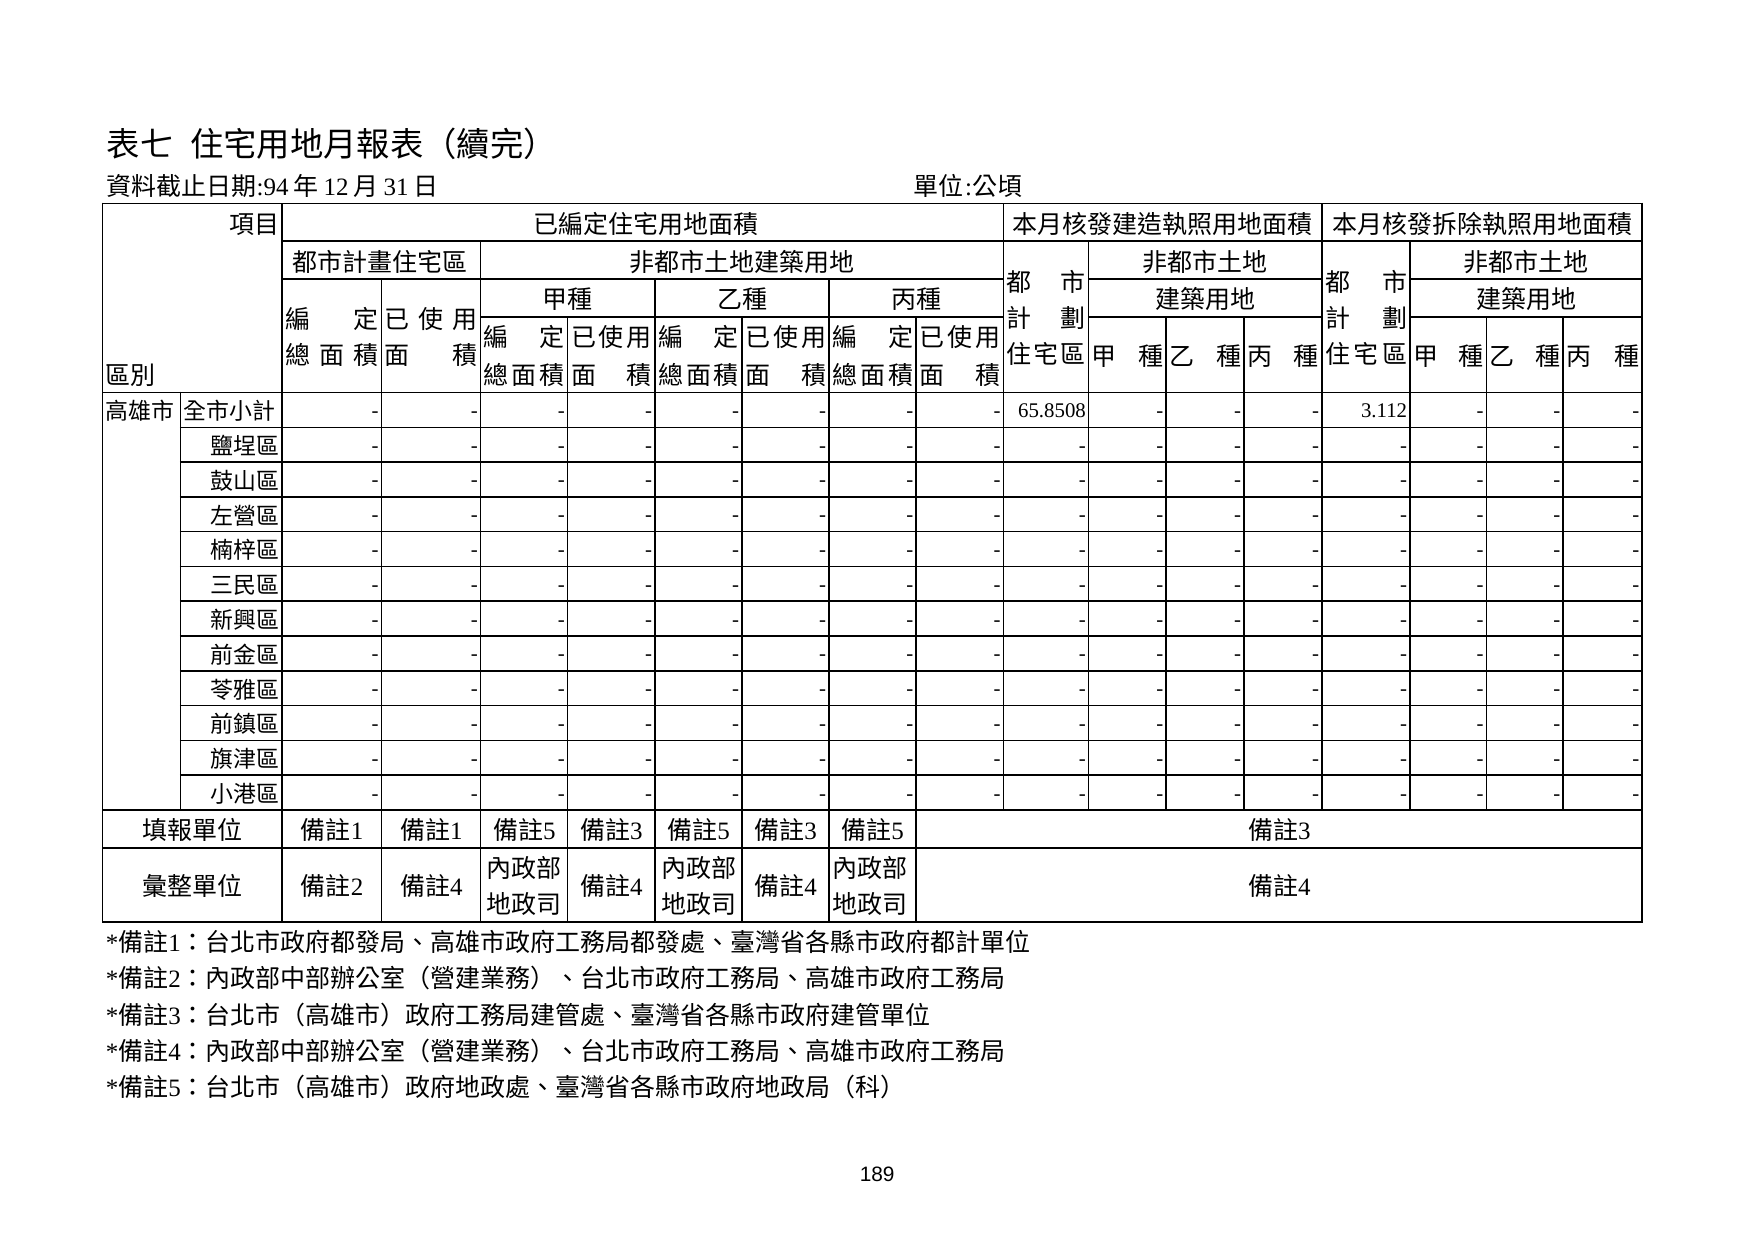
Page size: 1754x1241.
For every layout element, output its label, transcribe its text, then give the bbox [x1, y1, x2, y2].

table_cell [196, 316, 281, 354]
table_cell 鹽埕區 [181, 428, 281, 461]
table_cell 非都市土地 [1411, 242, 1641, 278]
table_cell 編定 總面積 [283, 280, 381, 392]
table_cell - [481, 776, 567, 809]
table_cell 旗津區 [181, 741, 281, 774]
table_cell - [568, 706, 654, 739]
table_cell 編定 [481, 318, 567, 354]
table_cell 乙種 [1487, 318, 1562, 392]
table_cell 建築用地 [1411, 280, 1641, 316]
table_cell - [283, 393, 381, 426]
table_cell - [1245, 532, 1321, 566]
table_cell - [568, 393, 654, 426]
table_cell 全市小計 [181, 393, 281, 426]
table_cell - [1411, 672, 1486, 705]
table_cell 備註4 [382, 849, 480, 921]
table_cell 總面積 [656, 354, 741, 392]
table_cell 甲種 [1089, 318, 1165, 392]
table_cell - [1004, 532, 1088, 566]
table_cell 編定 [656, 318, 741, 354]
text 資料截止日期:94年12月31日 單位:公頃 [106, 166, 1648, 203]
table_cell - [1089, 776, 1165, 809]
table_cell - [481, 637, 567, 670]
table_cell 備註3 [568, 811, 654, 847]
table_cell - [1245, 498, 1321, 531]
table_cell - [1245, 706, 1321, 739]
table_cell - [1245, 602, 1321, 635]
table_cell - [283, 776, 381, 809]
table_cell - [743, 602, 828, 635]
table_cell 3.112 [1323, 393, 1409, 426]
table_cell - [743, 741, 828, 774]
table_cell - [1167, 672, 1243, 705]
table_cell - [1564, 741, 1641, 774]
table_cell 填報單位 [103, 811, 281, 847]
table_cell - [382, 498, 480, 531]
table_cell [103, 278, 196, 316]
table_cell - [283, 672, 381, 705]
table_cell - [830, 428, 915, 461]
table_cell - [1564, 776, 1641, 809]
table_cell 備註3 [917, 811, 1641, 847]
table_cell - [743, 428, 828, 461]
table_cell - [568, 741, 654, 774]
table_cell - [830, 741, 915, 774]
table_cell - [1411, 498, 1486, 531]
table_cell - [656, 672, 741, 705]
table_cell [196, 278, 281, 316]
table_cell 備註4 [568, 849, 654, 921]
table_cell 左營區 [181, 498, 281, 531]
table_cell - [1089, 706, 1165, 739]
table_cell - [1167, 741, 1243, 774]
table_cell - [1487, 706, 1562, 739]
table_cell - [1323, 567, 1409, 600]
table_cell - [743, 532, 828, 566]
table_cell - [1564, 706, 1641, 739]
table_cell - [1089, 637, 1165, 670]
table_cell - [1004, 776, 1088, 809]
table_cell 丙種 [830, 280, 1003, 316]
table_cell 小港區 [181, 776, 281, 809]
table_cell - [1167, 463, 1243, 496]
table_cell - [382, 776, 480, 809]
table_cell - [1411, 706, 1486, 739]
table_cell - [481, 567, 567, 600]
table_cell - [1487, 532, 1562, 566]
table_cell - [1323, 463, 1409, 496]
table_cell - [1004, 428, 1088, 461]
table_header [103, 204, 196, 240]
table_cell - [1167, 776, 1243, 809]
table_cell 總面積 [830, 354, 915, 392]
table_cell - [1004, 602, 1088, 635]
table_cell 高雄市 [103, 393, 180, 809]
table_cell - [382, 741, 480, 774]
table_cell - [1487, 637, 1562, 670]
table_cell - [1089, 463, 1165, 496]
table_cell 備註2 [283, 849, 381, 921]
table_cell 已使用 [917, 318, 1003, 354]
table_cell - [656, 637, 741, 670]
table_cell - [1323, 602, 1409, 635]
table_cell - [1004, 637, 1088, 670]
table_cell 已使用 [568, 318, 654, 354]
table_cell [103, 316, 196, 354]
table_cell *備註2：內政部中部辦公室（營建業務）、台北市政府工務局、高雄市政府工務局 [103, 959, 1642, 995]
table_cell - [1323, 672, 1409, 705]
table_cell - [830, 463, 915, 496]
table_cell - [1323, 637, 1409, 670]
table_cell - [743, 463, 828, 496]
table_cell - [568, 498, 654, 531]
table_cell 備註5 [481, 811, 567, 847]
table_cell - [1167, 498, 1243, 531]
table_cell - [382, 567, 480, 600]
table_cell - [1245, 567, 1321, 600]
table_cell - [382, 428, 480, 461]
table_cell - [830, 498, 915, 531]
table_cell - [1004, 463, 1088, 496]
table_cell 區別 [103, 354, 196, 392]
table_cell - [1167, 428, 1243, 461]
table_cell - [1245, 776, 1321, 809]
table_cell *備註1：台北市政府都發局、高雄市政府工務局都發處、臺灣省各縣市政府都計單位 [103, 923, 1642, 959]
table_cell - [382, 672, 480, 705]
table_cell [196, 240, 281, 278]
table_cell 都市 計劃 住宅區 [1323, 242, 1409, 392]
table_cell - [1411, 637, 1486, 670]
table_cell - [917, 602, 1003, 635]
table_cell - [830, 393, 915, 426]
table_cell - [568, 776, 654, 809]
table_cell - [656, 741, 741, 774]
table_cell - [1323, 706, 1409, 739]
table_cell - [656, 498, 741, 531]
table_cell *備註5：台北市（高雄市）政府地政處、臺灣省各縣市政府地政局（科） [103, 1068, 1642, 1104]
table_cell 三民區 [181, 567, 281, 600]
table_cell - [656, 602, 741, 635]
table_cell - [481, 706, 567, 739]
table_cell - [481, 428, 567, 461]
table_cell 都市 計劃 住宅區 [1004, 242, 1088, 392]
table_cell - [1167, 602, 1243, 635]
table_header 本月核發建造執照用地面積 [1004, 204, 1321, 240]
table_cell 備註5 [830, 811, 915, 847]
table_cell - [743, 393, 828, 426]
table_cell - [1089, 393, 1165, 426]
table_cell - [481, 741, 567, 774]
table_cell - [1323, 776, 1409, 809]
table_cell - [481, 672, 567, 705]
table_cell 甲種 [1411, 318, 1486, 392]
table_cell - [1167, 706, 1243, 739]
table_cell - [283, 428, 381, 461]
table_cell 非都市土地 [1089, 242, 1321, 278]
table_cell 總面積 [481, 354, 567, 392]
table_cell - [1564, 428, 1641, 461]
table_cell - [1089, 741, 1165, 774]
table_cell 甲種 [481, 280, 654, 316]
table_cell [103, 240, 196, 278]
table_cell - [830, 672, 915, 705]
table_cell - [1245, 393, 1321, 426]
table_cell - [481, 532, 567, 566]
table_cell *備註4：內政部中部辦公室（營建業務）、台北市政府工務局、高雄市政府工務局 [103, 1031, 1642, 1068]
table_cell 備註1 [283, 811, 381, 847]
table_cell - [568, 428, 654, 461]
table_cell - [656, 428, 741, 461]
table_cell - [656, 776, 741, 809]
table_cell - [1564, 637, 1641, 670]
table_cell - [1487, 567, 1562, 600]
table_cell - [917, 672, 1003, 705]
table_cell - [1411, 776, 1486, 809]
table_cell - [481, 602, 567, 635]
table_cell 乙種 [1167, 318, 1243, 392]
table_cell - [917, 498, 1003, 531]
text 表七 住宅用地月報表（續完） [106, 118, 1648, 166]
table_cell - [1487, 741, 1562, 774]
table_cell - [283, 532, 381, 566]
table_cell - [382, 393, 480, 426]
table_cell - [1411, 393, 1486, 426]
table_cell - [1245, 463, 1321, 496]
table_cell - [917, 393, 1003, 426]
table_cell 內政部 地政司 [656, 849, 741, 921]
table_cell - [1323, 532, 1409, 566]
table_cell - [1564, 672, 1641, 705]
table_cell - [1564, 393, 1641, 426]
table_cell 65.8508 [1004, 393, 1088, 426]
table_cell - [1323, 428, 1409, 461]
table_cell - [1487, 498, 1562, 531]
table_cell - [1167, 532, 1243, 566]
table_cell - [917, 567, 1003, 600]
table_cell - [917, 741, 1003, 774]
table_cell 編定 [830, 318, 915, 354]
table_cell - [743, 637, 828, 670]
table_cell - [568, 567, 654, 600]
table_cell - [1564, 463, 1641, 496]
table_cell - [1004, 741, 1088, 774]
table_cell - [1167, 637, 1243, 670]
table_cell - [830, 706, 915, 739]
table_cell - [1564, 532, 1641, 566]
table_cell - [1323, 498, 1409, 531]
table_cell - [830, 567, 915, 600]
table_cell 彙整單位 [103, 849, 281, 921]
table_cell - [283, 741, 381, 774]
table_cell - [743, 567, 828, 600]
table_cell - [283, 637, 381, 670]
table_cell - [1167, 567, 1243, 600]
table_cell 內政部 地政司 [481, 849, 567, 921]
table_cell - [656, 567, 741, 600]
table_cell - [656, 532, 741, 566]
table_cell - [830, 532, 915, 566]
table_header 已編定住宅用地面積 [283, 204, 1003, 240]
table_cell - [1004, 567, 1088, 600]
table_cell - [1245, 428, 1321, 461]
table_cell - [1089, 567, 1165, 600]
table_cell - [1564, 602, 1641, 635]
table_cell - [382, 463, 480, 496]
table_cell - [1004, 706, 1088, 739]
table_cell - [1487, 428, 1562, 461]
table_cell - [1089, 672, 1165, 705]
table_cell 已使用 面積 [382, 280, 480, 392]
table_header 本月核發拆除執照用地面積 [1323, 204, 1641, 240]
table_cell 內政部 地政司 [830, 849, 915, 921]
table_cell - [743, 498, 828, 531]
table_cell *備註3：台北市（高雄市）政府工務局建管處、臺灣省各縣市政府建管單位 [103, 995, 1642, 1031]
table_cell 鼓山區 [181, 463, 281, 496]
table_cell 苓雅區 [181, 672, 281, 705]
table_cell - [917, 706, 1003, 739]
table_cell - [1411, 463, 1486, 496]
table_cell 備註5 [656, 811, 741, 847]
table_cell - [1004, 672, 1088, 705]
table_cell - [1564, 567, 1641, 600]
table_cell - [1487, 393, 1562, 426]
table_cell - [830, 602, 915, 635]
table_cell 丙種 [1245, 318, 1321, 392]
table_cell 非都市土地建築用地 [481, 242, 1003, 278]
table_cell 面積 [917, 354, 1003, 392]
table_cell - [1487, 776, 1562, 809]
table_cell 備註1 [382, 811, 480, 847]
table_cell [196, 354, 281, 392]
table_cell - [568, 532, 654, 566]
table_cell - [1089, 602, 1165, 635]
table_cell - [1411, 741, 1486, 774]
table_cell 面積 [743, 354, 828, 392]
table_cell - [1245, 672, 1321, 705]
table_cell - [568, 602, 654, 635]
table_cell - [283, 567, 381, 600]
table_cell 前鎮區 [181, 706, 281, 739]
table_cell 備註4 [917, 849, 1641, 921]
table_cell - [1089, 498, 1165, 531]
table_cell - [568, 672, 654, 705]
table_cell 建築用地 [1089, 280, 1321, 316]
table_cell - [656, 463, 741, 496]
table_cell - [283, 706, 381, 739]
table_cell - [1411, 428, 1486, 461]
table_cell - [656, 393, 741, 426]
table_cell - [830, 637, 915, 670]
table_cell - [917, 776, 1003, 809]
table_cell - [1323, 741, 1409, 774]
table_cell - [382, 602, 480, 635]
table_cell - [743, 776, 828, 809]
table_cell - [283, 463, 381, 496]
table_cell 新興區 [181, 602, 281, 635]
table_cell - [1411, 532, 1486, 566]
table_cell 備註3 [743, 811, 828, 847]
table_cell - [1487, 672, 1562, 705]
table_cell 前金區 [181, 637, 281, 670]
table_cell 乙種 [656, 280, 828, 316]
table_cell - [1089, 532, 1165, 566]
table_cell - [1245, 637, 1321, 670]
table_cell - [481, 393, 567, 426]
table_cell - [1487, 463, 1562, 496]
table_cell - [382, 532, 480, 566]
table_cell - [382, 706, 480, 739]
table_cell - [1564, 498, 1641, 531]
table_cell - [656, 706, 741, 739]
table_cell - [1245, 741, 1321, 774]
table_cell - [1004, 498, 1088, 531]
table_cell 丙種 [1564, 318, 1641, 392]
table_cell - [568, 637, 654, 670]
table_cell - [481, 498, 567, 531]
table_cell - [1411, 602, 1486, 635]
table_cell - [1089, 428, 1165, 461]
table_cell 楠梓區 [181, 532, 281, 566]
table_header 項目 [196, 204, 281, 240]
table_cell - [917, 463, 1003, 496]
table_cell - [1167, 393, 1243, 426]
table_cell - [917, 532, 1003, 566]
table_cell - [568, 463, 654, 496]
table_cell - [1487, 602, 1562, 635]
table_cell 已使用 [743, 318, 828, 354]
table_cell - [743, 672, 828, 705]
table_cell 面積 [568, 354, 654, 392]
table_cell - [917, 637, 1003, 670]
table_cell - [1411, 567, 1486, 600]
table_cell 都市計畫住宅區 [283, 242, 480, 278]
table_cell - [382, 637, 480, 670]
table_cell - [830, 776, 915, 809]
table_cell - [743, 706, 828, 739]
table_cell - [481, 463, 567, 496]
table_cell - [283, 498, 381, 531]
table_cell - [283, 602, 381, 635]
table_cell 備註4 [743, 849, 828, 921]
table_cell - [917, 428, 1003, 461]
